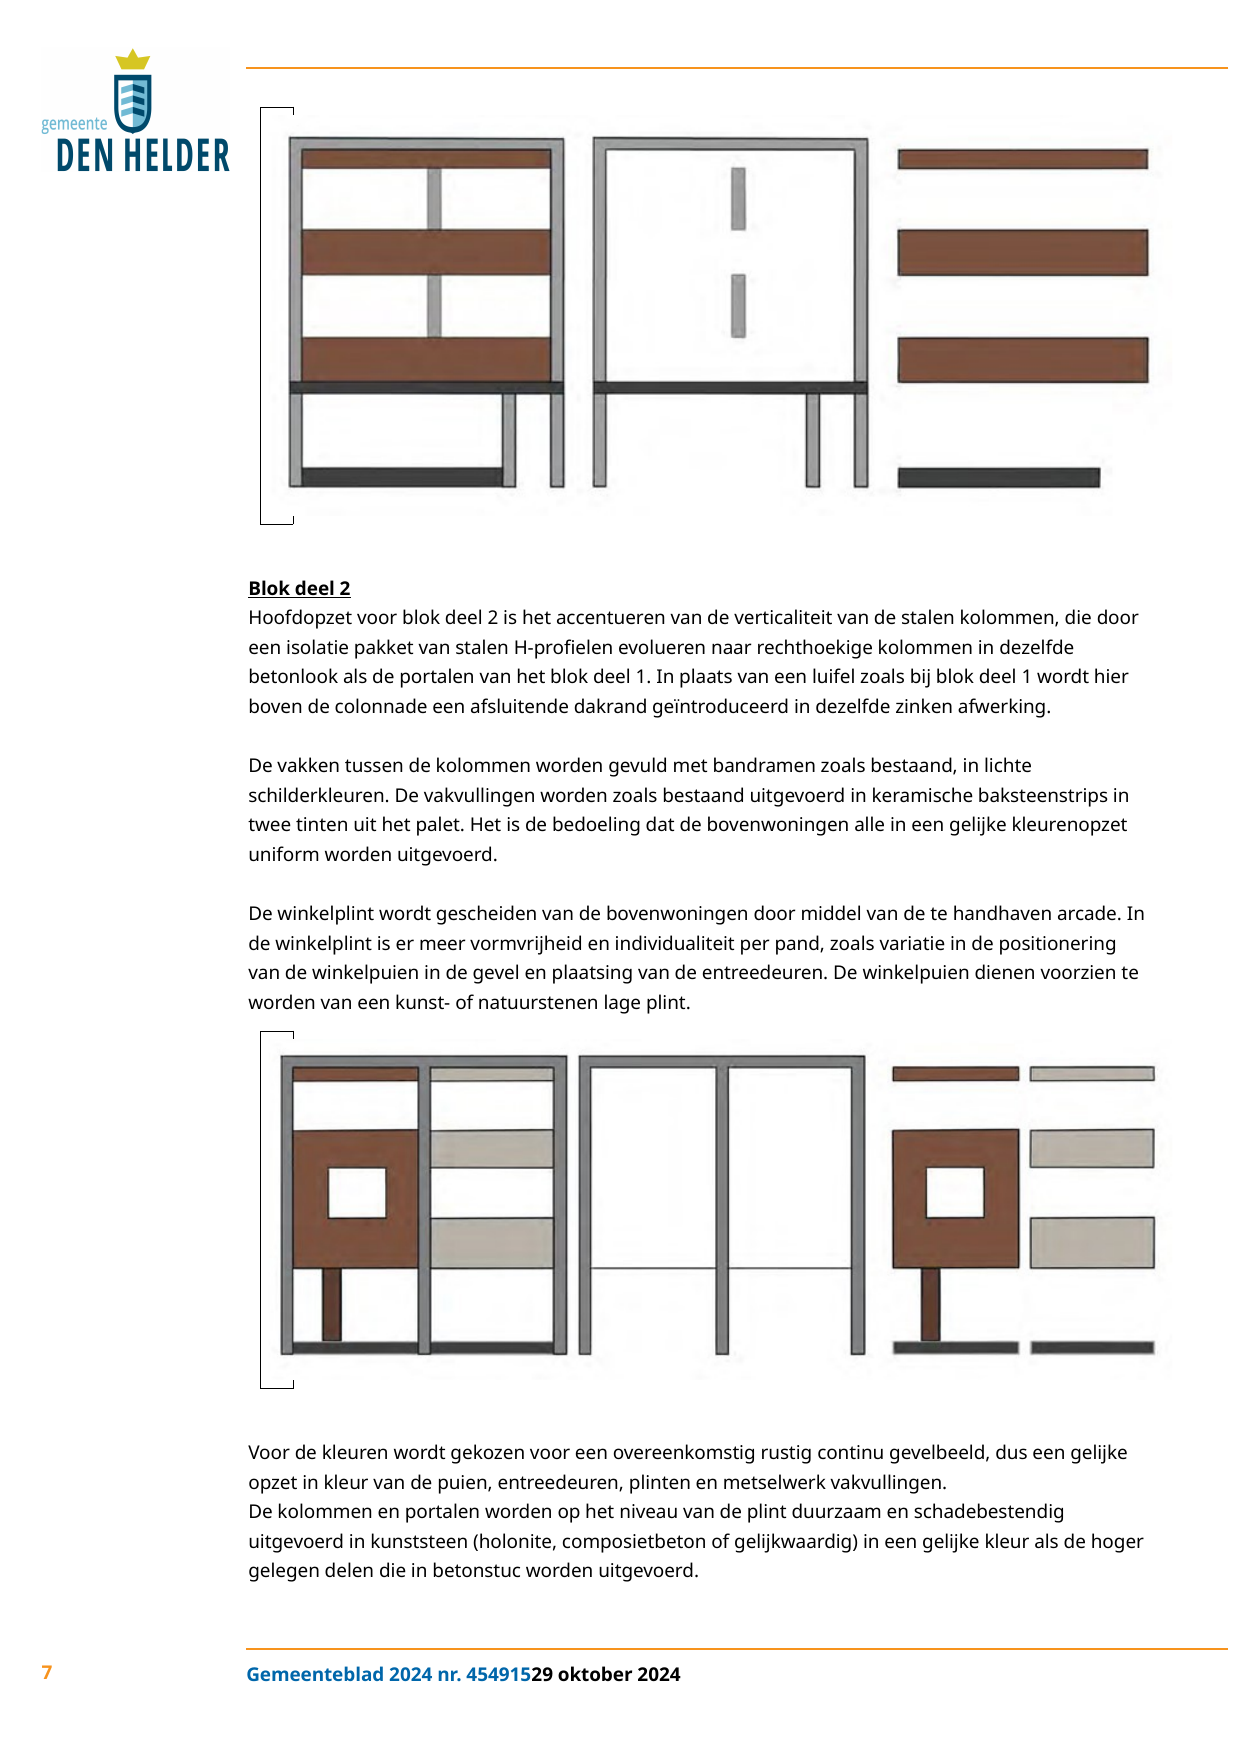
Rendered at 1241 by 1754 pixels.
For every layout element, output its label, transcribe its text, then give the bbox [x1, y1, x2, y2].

text Voor de kleuren wordt gekozen voor een overeenkomstig rustig continu gevelbeeld, dus een gelijke opzet in kleur van de puien, entreedeuren, plinten en metselwerk vakvullingen. [248, 1439, 1152, 1494]
text Blok deel 2 [248, 575, 1152, 601]
picture [41, 47, 231, 172]
picture [220, 160, 224, 172]
picture [268, 115, 1173, 516]
text De kolommen en portalen worden op het niveau van de plint duurzaam en schadebestendig uitgevoerd in kunststeen (holonite, composietbeton of gelijkwaardig) in een gelijke kleur als de hoger gelegen delen die in betonstuc worden uitgevoerd. [248, 1498, 1152, 1583]
text De winkelplint wordt gescheiden van de bovenwoningen door middel van de te handhaven arcade. In de winkelplint is er meer vormvrijheid en individualiteit per pand, zoals variatie in de positionering van de winkelpuien in de gevel en plaatsing van de entreedeuren. De winkelpuien dienen voorzien te worden van een kunst- of natuurstenen lage plint. [248, 900, 1152, 1015]
text Hoofdopzet voor blok deel 2 is het accentueren van de verticaliteit van de stalen kolommen, die door een isolatie pakket van stalen H-profielen evolueren naar rechthoekige kolommen in dezelfde betonlook als de portalen van het blok deel 1. In plaats van een luifel zoals bij blok deel 1 wordt hier boven de colonnade een afsluitende dakrand geïntroduceerd in dezelfde zinken afwerking. [248, 604, 1152, 719]
picture [63, 144, 68, 165]
text De vakken tussen de kolommen worden gevuld met bandramen zoals bestaand, in lichte schilderkleuren. De vakvullingen worden zoals bestaand uitgevoerd in keramische baksteenstrips in twee tinten uit het palet. Het is de bedoeling dat de bovenwoningen alle in een gelijke kleurenopzet uniform worden uitgevoerd. [248, 752, 1152, 867]
picture [268, 1039, 1173, 1380]
picture [130, 157, 135, 172]
picture [100, 154, 106, 172]
picture [182, 144, 187, 165]
